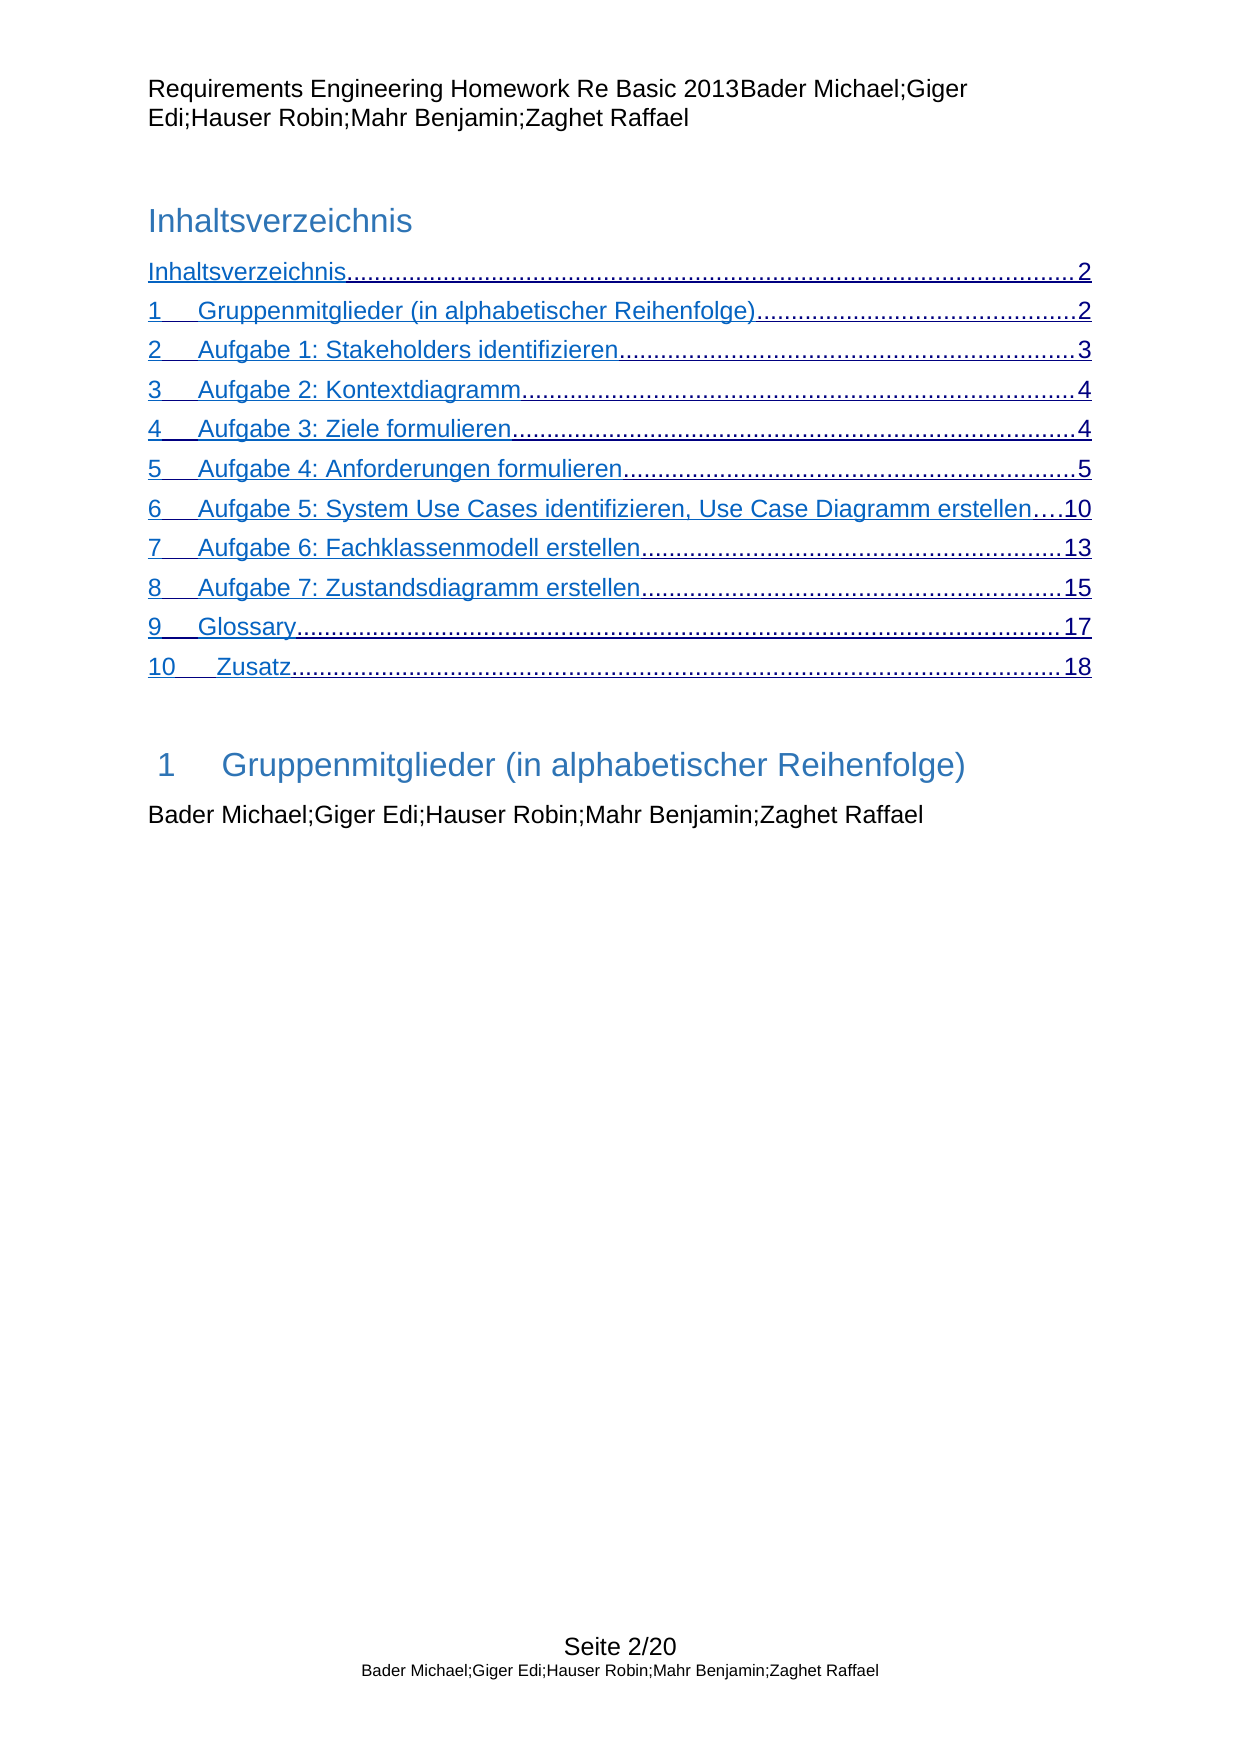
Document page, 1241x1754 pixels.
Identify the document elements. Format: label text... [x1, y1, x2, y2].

subtitle Gruppenmitglieder (in alphabetischer Reihenfolge) [148, 745, 1093, 784]
text 5 Aufgabe 4: Anforderungen formulieren 5 [148, 454, 1093, 483]
text 4 Aufgabe 3: Ziele formulieren 4 [148, 414, 1093, 443]
text 8 Aufgabe 7: Zustandsdiagramm erstellen 15 [148, 573, 1093, 602]
text 2 Aufgabe 1: Stakeholders identifizieren 3 [148, 335, 1093, 364]
text Inhaltsverzeichnis 2 [148, 256, 1093, 285]
text 3 Aufgabe 2: Kontextdiagramm 4 [148, 375, 1093, 404]
text 6 Aufgabe 5: System Use Cases identifizieren, Use Case Diagramm erstellen 10 [148, 493, 1093, 523]
text 7 Aufgabe 6: Fachklassenmodell erstellen 13 [148, 533, 1093, 562]
text Bader Michael;Giger Edi;Hauser Robin;Mahr Benjamin;Zaghet Raffael [148, 800, 1093, 829]
text 10 Zusatz 18 [148, 652, 1093, 681]
subtitle Inhaltsverzeichnis [148, 201, 1093, 240]
text 9 Glossary 17 [148, 612, 1093, 641]
text 1 Gruppenmitglieder (in alphabetischer Reihenfolge) 2 [148, 296, 1093, 325]
